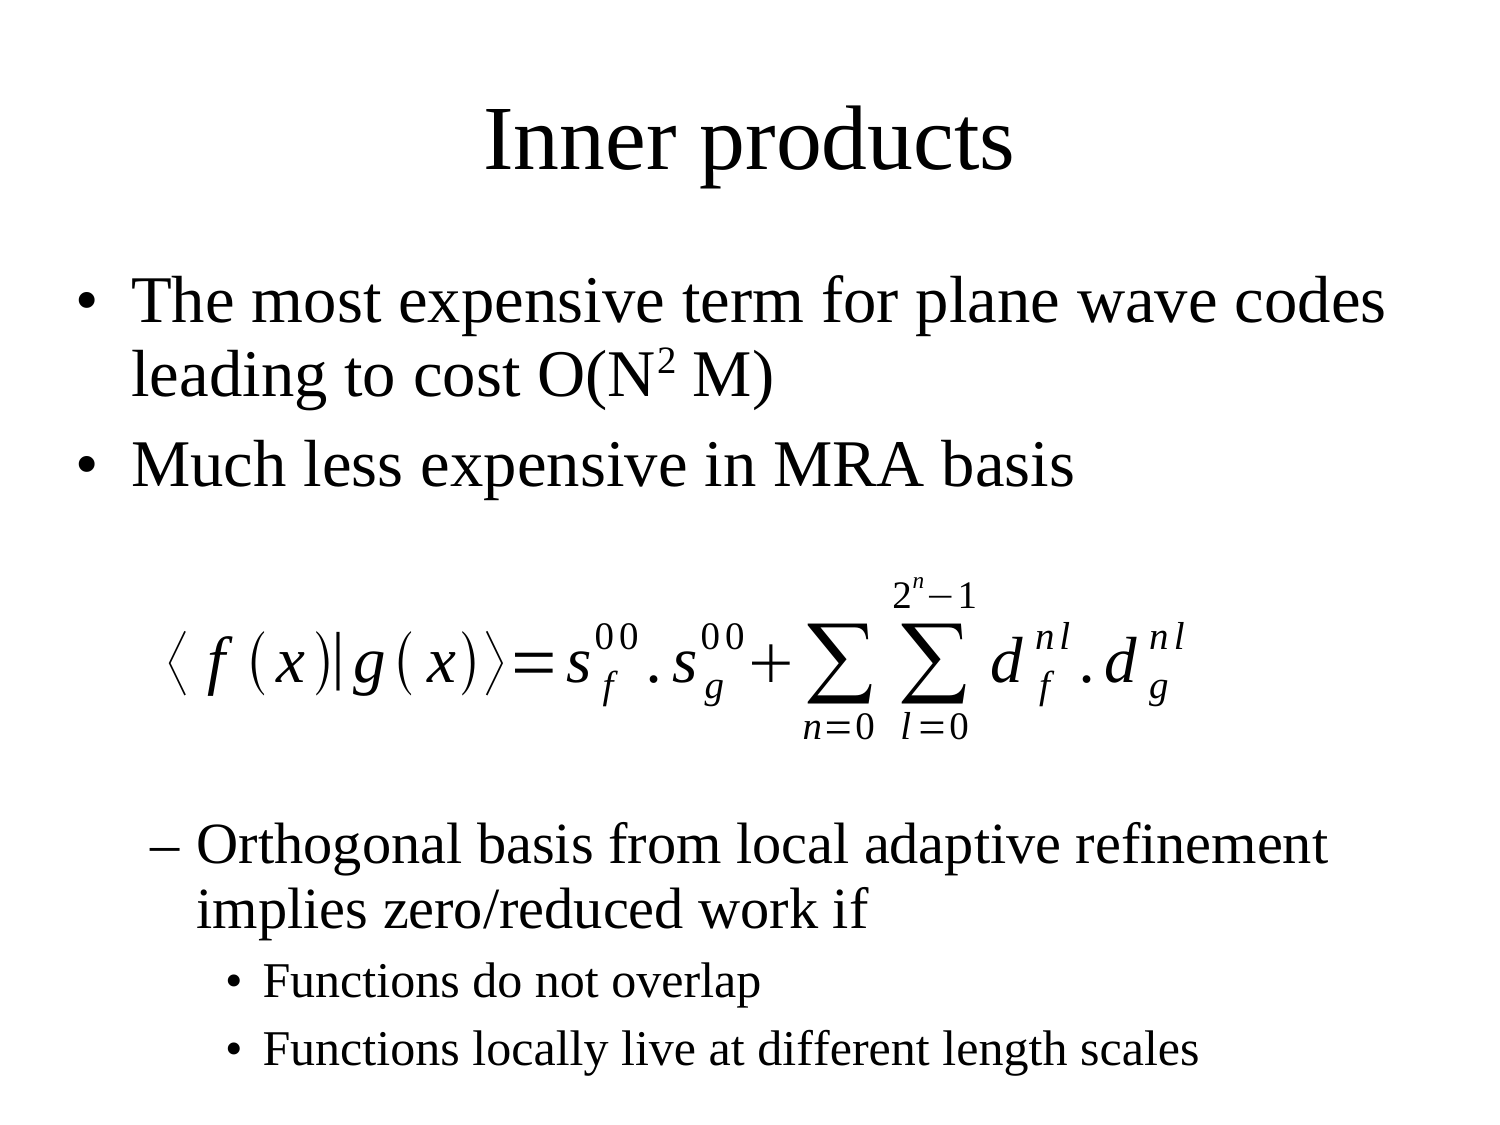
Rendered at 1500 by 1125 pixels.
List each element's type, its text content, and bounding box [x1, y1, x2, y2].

chart [150, 568, 1201, 750]
title Inner products [75, 21, 1426, 257]
list The most expensive term for plane wave codes leading to cost O(N2 M) Much less expensive in MRA basis Orthogonal basis from local adaptive refinement implies zero/reduced work if Functions do not overlap Functions locally live at different length scales [75, 262, 1426, 1081]
